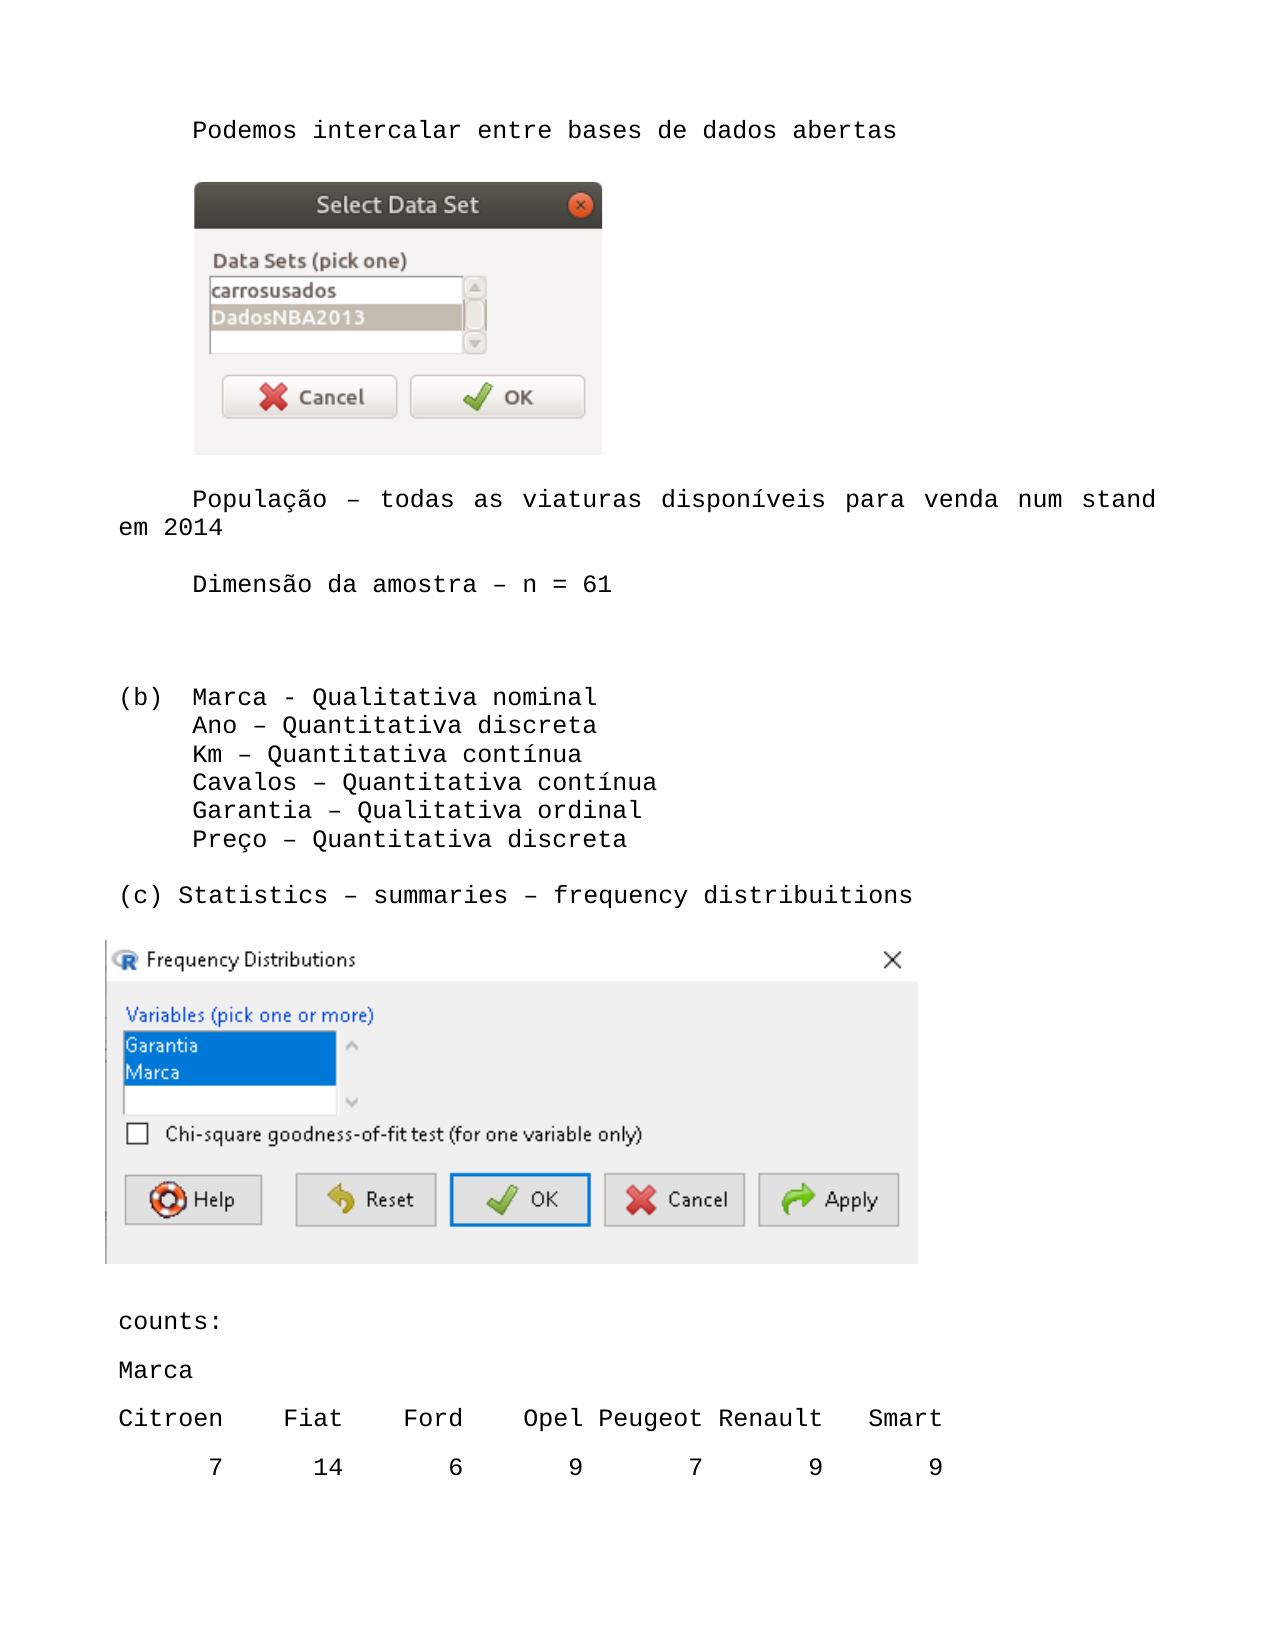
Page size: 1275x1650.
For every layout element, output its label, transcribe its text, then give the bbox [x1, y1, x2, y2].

picture [105, 940, 918, 1264]
text counts: [118, 1309, 1157, 1337]
text Dimensão da amostra – n = 61 [118, 571, 1157, 600]
text 7 14 6 9 7 9 9 [118, 1454, 1157, 1483]
text Garantia – Qualitativa ordinal [118, 798, 1157, 826]
text Citroen Fiat Ford Opel Peugeot Renault Smart [118, 1406, 1157, 1434]
text (c) Statistics – summaries – frequency distribuitions [118, 883, 1157, 911]
text Km – Quantitativa contínua [118, 741, 1157, 770]
text Podemos intercalar entre bases de dados abertas [118, 118, 1157, 146]
text Preço – Quantitativa discreta [118, 826, 1157, 855]
text Marca [118, 1357, 1157, 1386]
text Cavalos – Quantitativa contínua [118, 770, 1157, 798]
text Ano – Quantitativa discreta [118, 713, 1157, 741]
picture [194, 182, 603, 455]
text (b) Marca - Qualitativa nominal [118, 685, 1157, 713]
text População – todas as viaturas disponíveis para venda num stand em 2014 [118, 486, 1157, 543]
